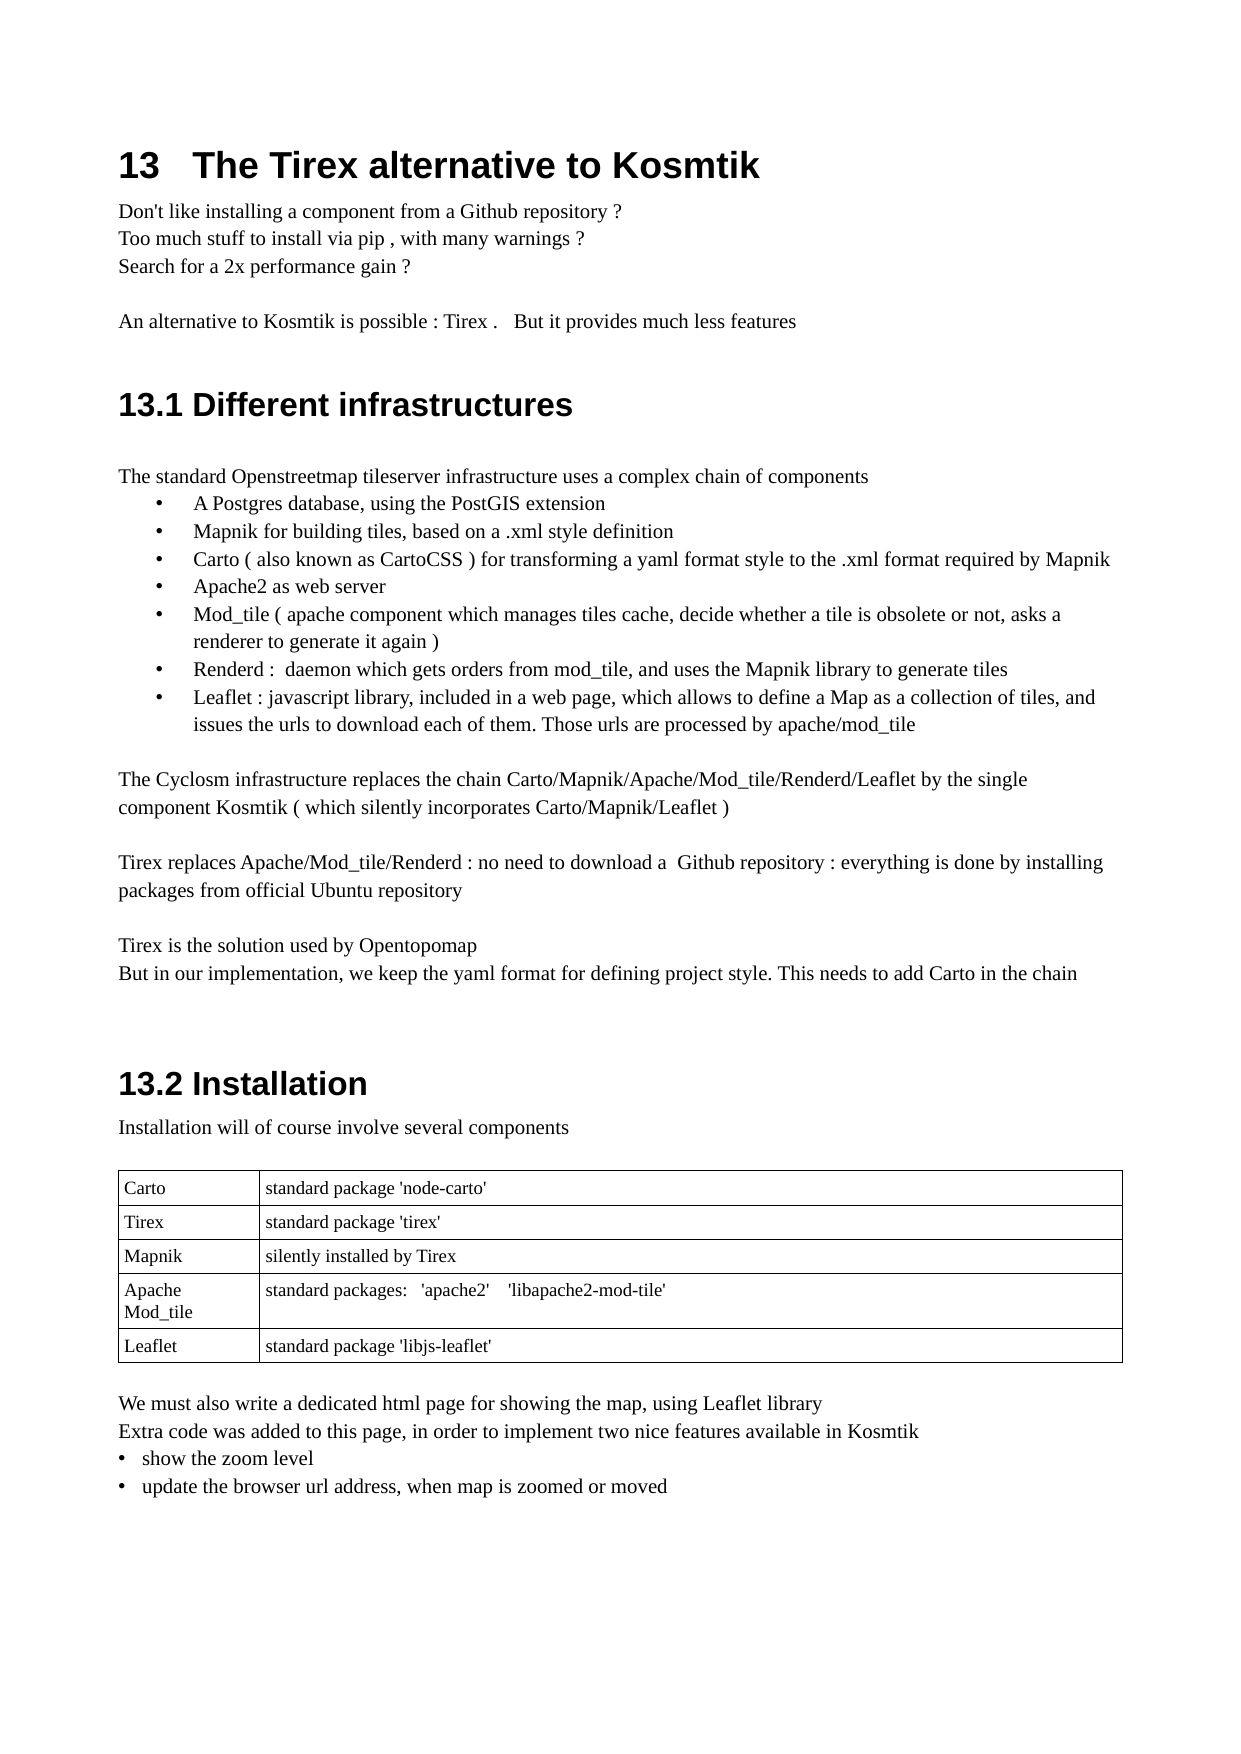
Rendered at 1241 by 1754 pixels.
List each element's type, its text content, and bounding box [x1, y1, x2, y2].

list show the zoom level [118, 1446, 1122, 1470]
list Mapnik for building tiles, based on a .xml style definition [156, 519, 1122, 543]
table_cell Leaflet [119, 1329, 259, 1362]
text Installation will of course involve several components [118, 1115, 1122, 1139]
list update the browser url address, when map is zoomed or moved [118, 1474, 1122, 1498]
text The standard Openstreetmap tileserver infrastructure uses a complex chain of components [118, 464, 1122, 488]
text We must also write a dedicated html page for showing the map, using Leaflet library [118, 1391, 1122, 1415]
table_cell silently installed by Tirex [260, 1240, 1122, 1273]
text An alternative to Kosmtik is possible : Tirex . But it provides much less features [118, 309, 1122, 333]
text Tirex replaces Apache/Mod_tile/Renderd : no need to download a Github repository : everything is done by installing packages from official Ubuntu repository [118, 850, 1122, 902]
text Extra code was added to this page, in order to implement two nice features available in Kosmtik [118, 1418, 1122, 1443]
list Leaflet : javascript library, included in a web page, which allows to define a Map as a collection of tiles, and issues the urls to download each of them. Those urls are processed by apache/mod_tile [156, 684, 1122, 736]
list A Postgres database, using the PostGIS extension [156, 491, 1122, 515]
text Don't like installing a component from a Github repository ? [118, 199, 1122, 223]
table_header standard package 'node-carto' [260, 1171, 1122, 1204]
text Too much stuff to install via pip , with many warnings ? [118, 226, 1122, 250]
table_cell Apache Mod_tile [119, 1274, 259, 1328]
table_cell Mapnik [119, 1240, 259, 1273]
list Renderd : daemon which gets orders from mod_tile, and uses the Mapnik library to generate tiles [156, 657, 1122, 681]
text Tirex is the solution used by Opentopomap But in our implementation, we keep the yaml format for defining project style. This needs to add Carto in the chain [118, 933, 1122, 1012]
text Search for a 2x performance gain ? [118, 254, 1122, 278]
text The Cyclosm infrastructure replaces the chain Carto/Mapnik/Apache/Mod_tile/Renderd/Leaflet by the single component Kosmtik ( which silently incorporates Carto/Mapnik/Leaflet ) [118, 767, 1122, 819]
table_cell Tirex [119, 1206, 259, 1238]
list Carto ( also known as CartoCSS ) for transforming a yaml format style to the .xml format required by Mapnik [156, 547, 1122, 571]
subtitle The Tirex alternative to Kosmtik [118, 143, 1122, 186]
subtitle Different infrastructures [118, 385, 1122, 424]
table_cell standard package 'tirex' [260, 1206, 1122, 1238]
subtitle Installation [118, 1064, 1122, 1103]
table_cell standard package 'libjs-leaflet' [260, 1329, 1122, 1362]
table_header Carto [119, 1171, 259, 1204]
list Apache2 as web server [156, 574, 1122, 598]
table_cell standard packages: 'apache2' 'libapache2-mod-tile' [260, 1274, 1122, 1328]
list Mod_tile ( apache component which manages tiles cache, decide whether a tile is obsolete or not, asks a renderer to generate it again ) [156, 602, 1122, 653]
